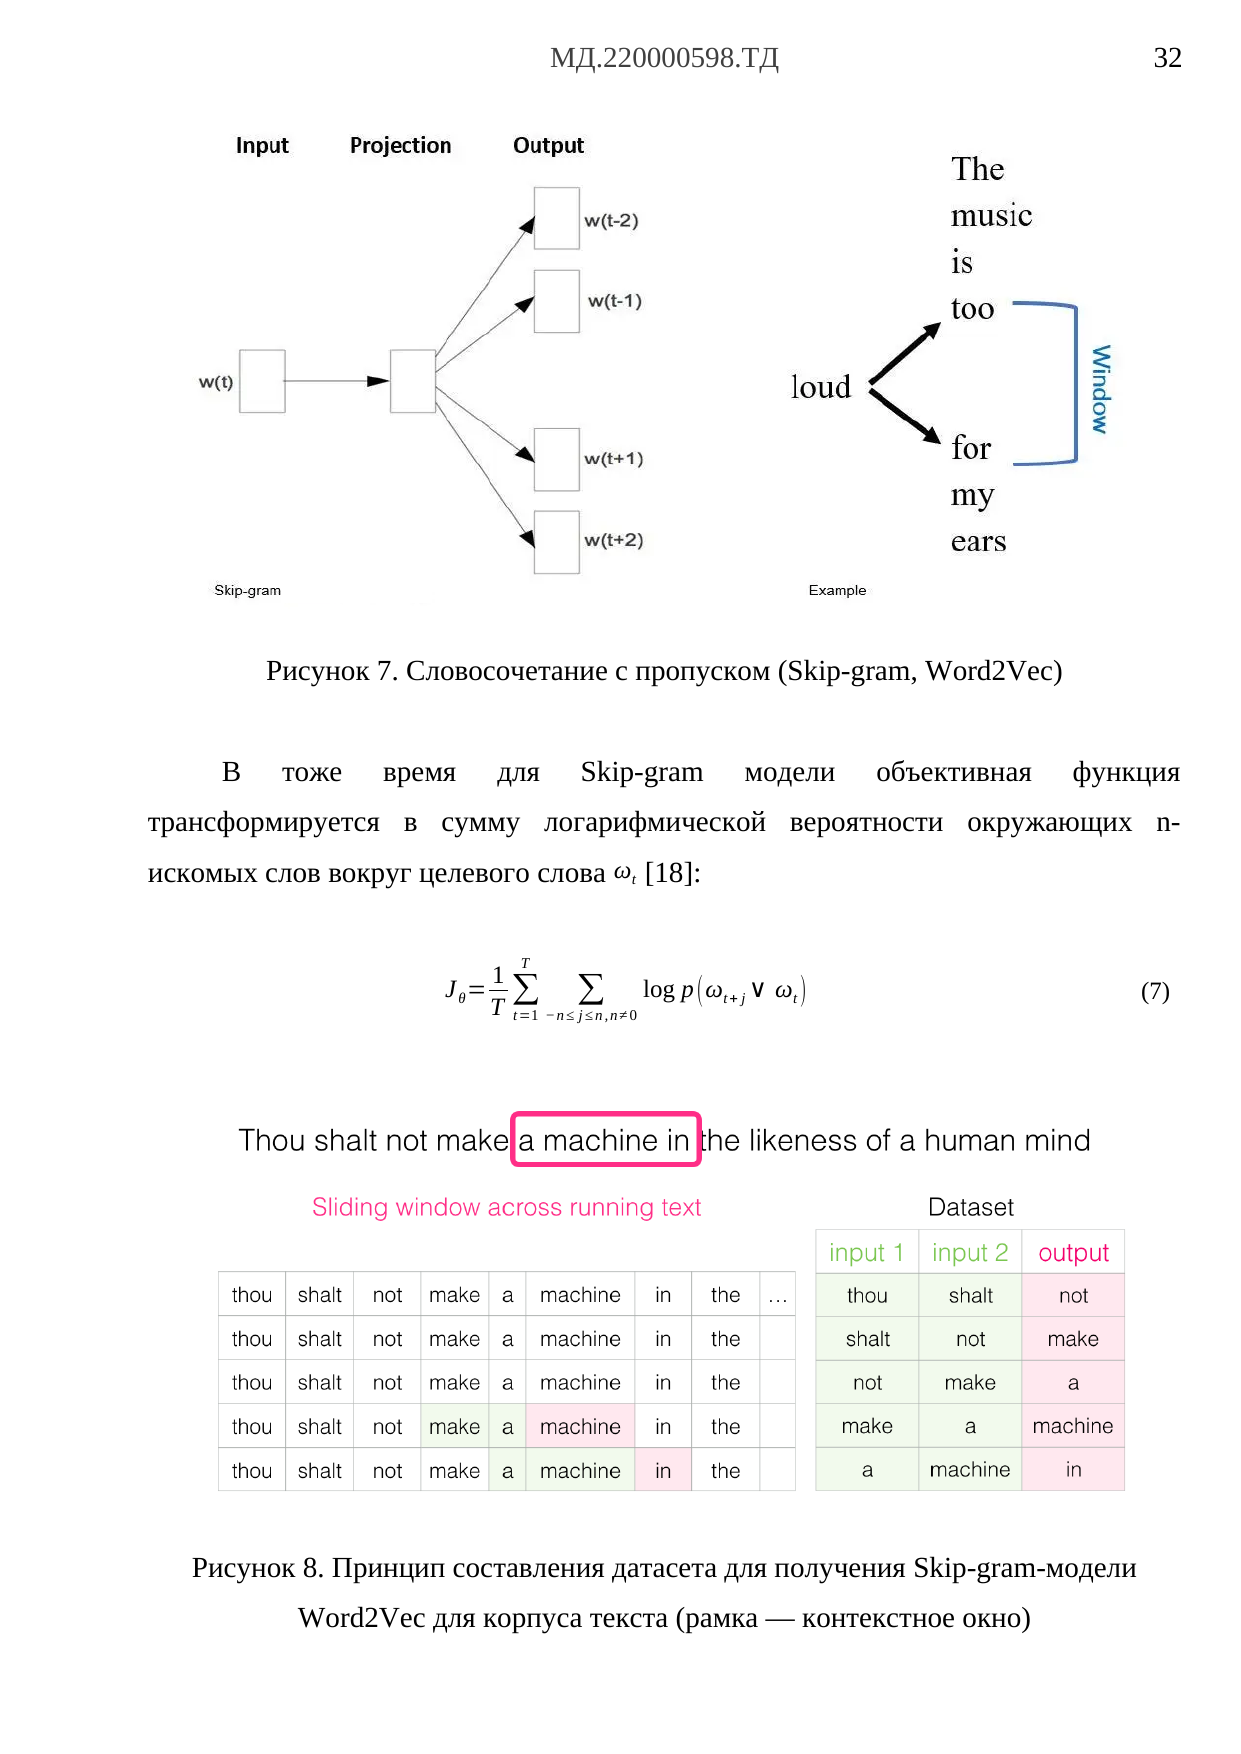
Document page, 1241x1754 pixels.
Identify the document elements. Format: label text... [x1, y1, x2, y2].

text В тоже время для Skip-gram модели объективная функция трансформируется в сумму логарифмической вероятности окружающих n-искомых слов вокруг целевого слова [18]: [148, 754, 1181, 888]
picture [184, 118, 1145, 637]
picture [184, 1090, 1145, 1517]
table_header (7) [1029, 955, 1181, 1040]
text Рисунок 7. Словосочетание с пропуском (Skip-gram, Word2Vec) [148, 637, 1181, 687]
text Рисунок 8. Принцип составления датасета для получения Skip-gram-модели Word2Vec для корпуса текста (рамка — контекстное окно) [148, 1517, 1181, 1634]
table_header [148, 955, 1029, 1040]
